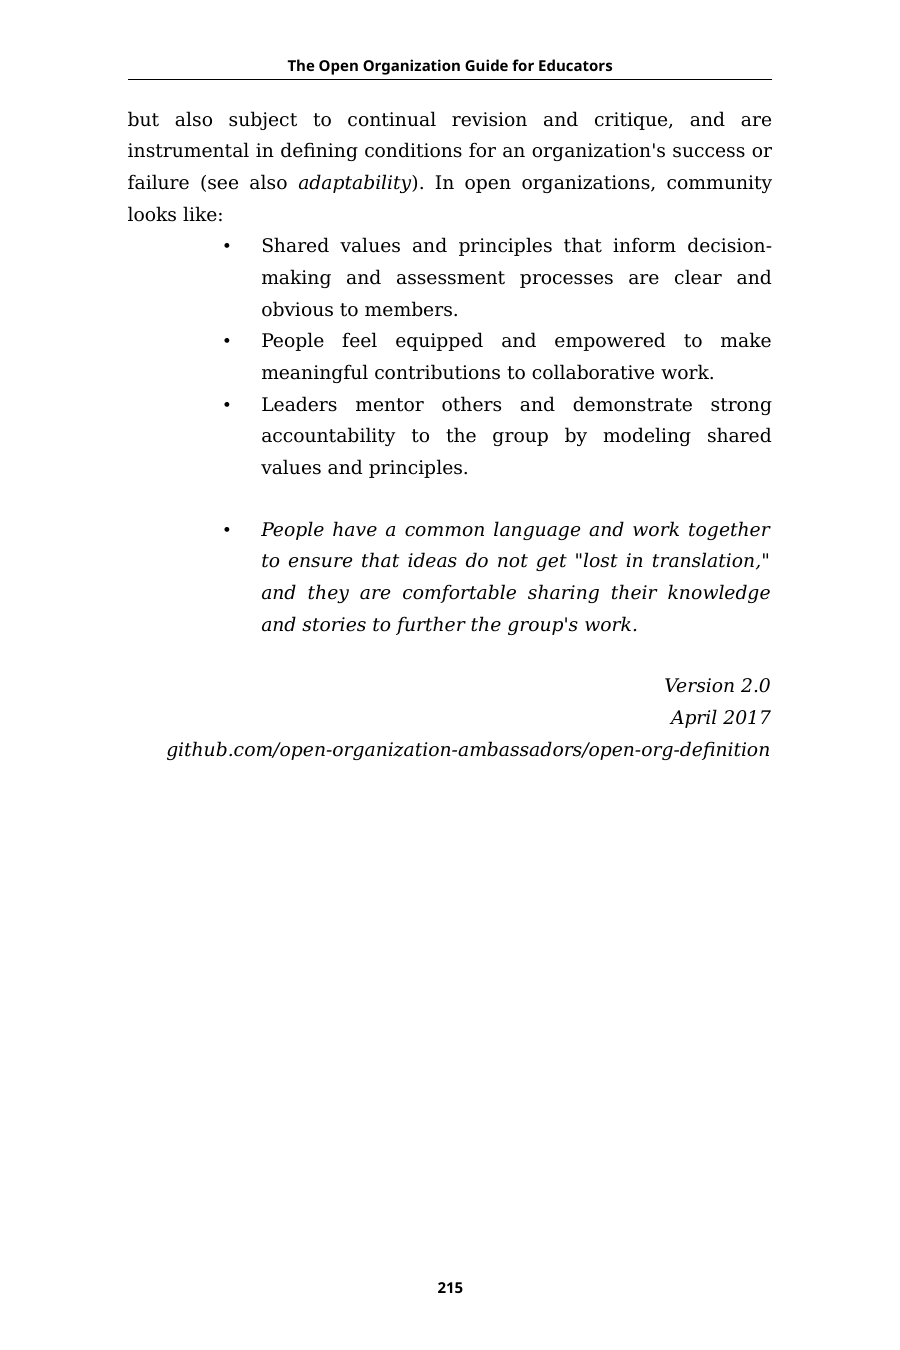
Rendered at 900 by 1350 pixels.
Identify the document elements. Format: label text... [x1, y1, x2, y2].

text Version 2.0 April 2017 github.com/open-organization-ambassadors/open-org-definition [127, 675, 772, 761]
list People feel equipped and empowered to make meaningful contributions to collaborative work. [223, 330, 772, 384]
list People have a common language and work together to ensure that ideas do not get "lost in translation," and they are comfortable sharing their knowledge and stories to further the group's work. [223, 519, 772, 636]
list Shared values and principles that inform decision-making and assessment processes are clear and obvious to members. [223, 235, 772, 321]
list Leaders mentor others and demonstrate strong accountability to the group by modeling shared values and principles. [223, 394, 772, 479]
text but also subject to continual revision and critique, and are instrumental in defining conditions for an organization's success or failure (see also adaptability). In open organizations, community looks like: [127, 109, 772, 226]
